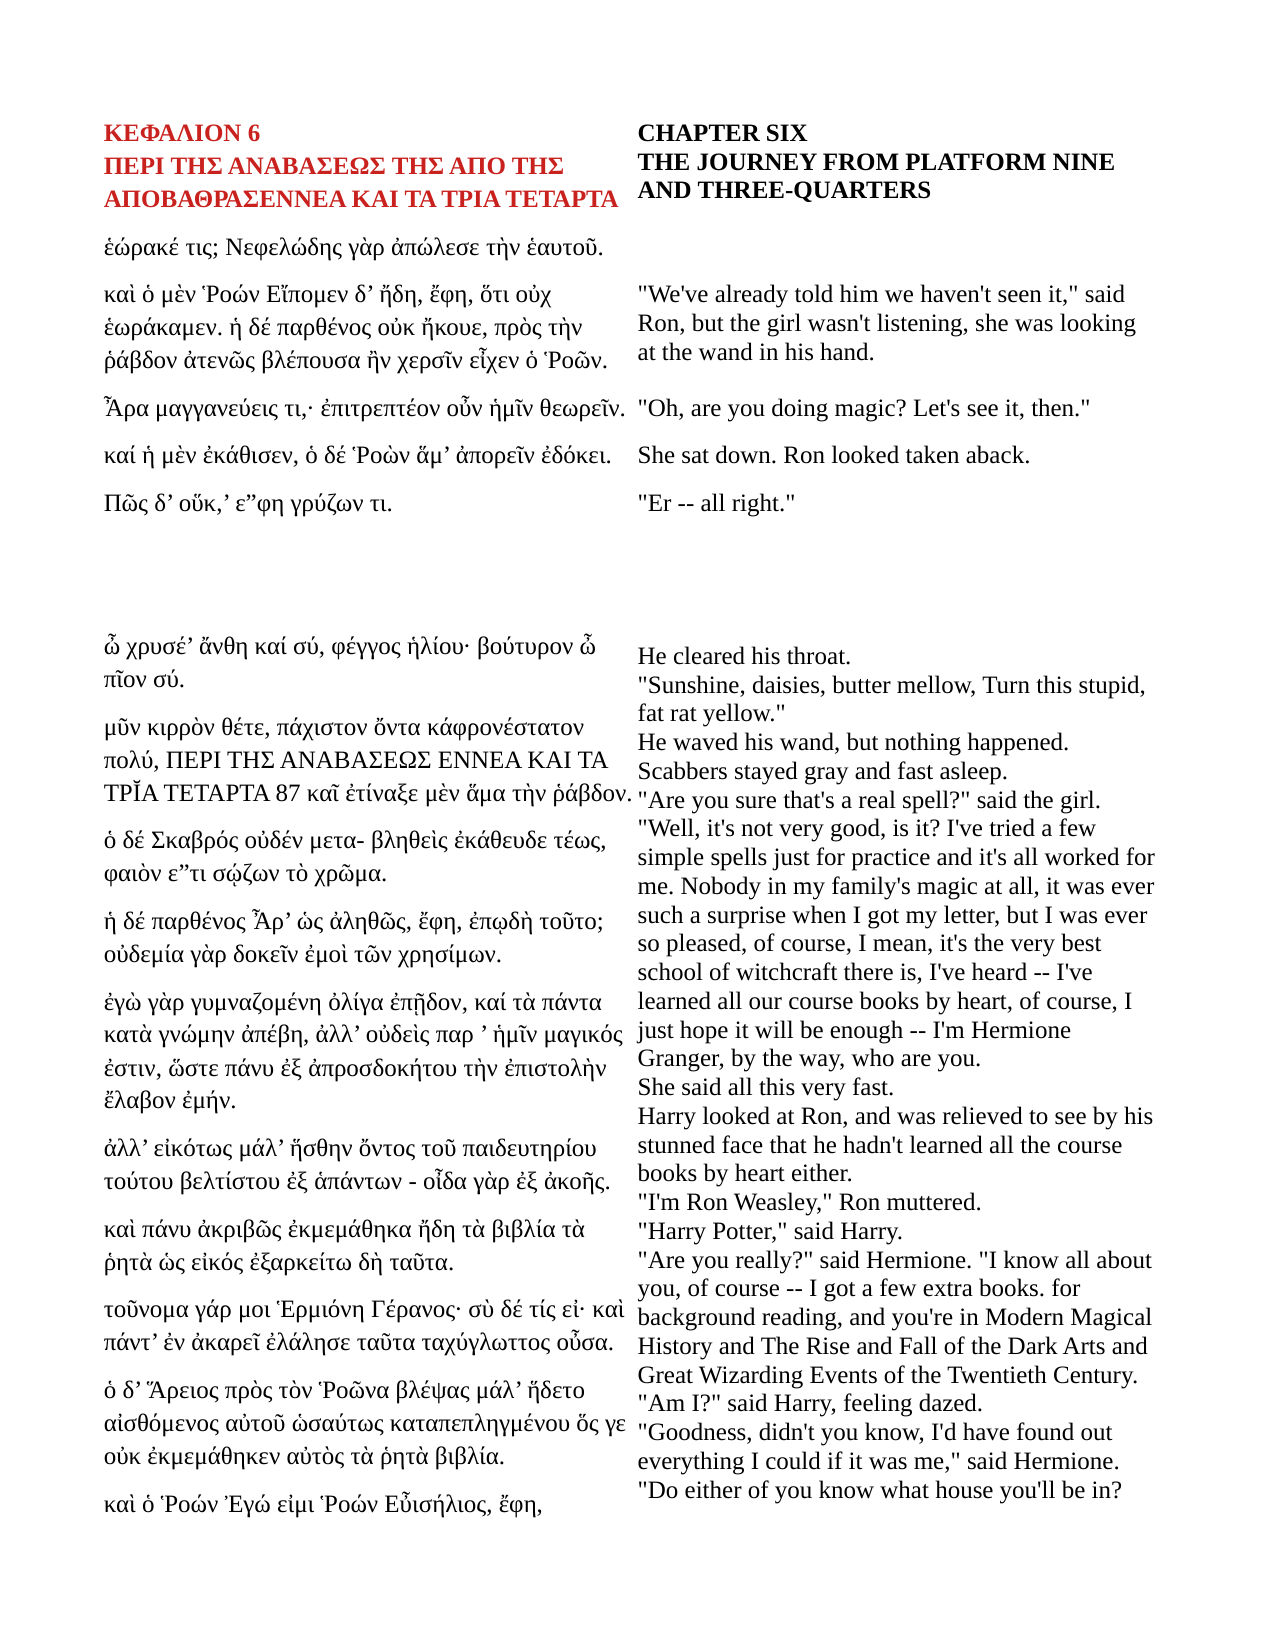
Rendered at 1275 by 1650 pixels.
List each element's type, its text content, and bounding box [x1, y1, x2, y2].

table_cell [638, 232, 1157, 279]
table_cell Πῶς δ’ οὕκ,’ ε”φη γρύζων τι. [104, 488, 637, 536]
table_header CHAPTER SIX THE JOURNEY FROM PLATFORM NINE AND THREE-QUARTERS [638, 118, 1157, 232]
table_cell [638, 536, 1157, 583]
table_header ΚΕΦΑΛΙΟΝ 6 ΠΕΡΙ ΤΗΣ ΑΝΑΒΑΣΕΩΣ ΤΗΣ ΑΠΟ ΤΗΣ ΑΠΟΒΑΘΡΑΣΕΝΝΕΑ ΚΑΙ ΤΑ ΤΡΙΑ ΤΕΤΑΡΤΑ [104, 118, 637, 232]
table_cell ἑώρακέ τις; Νεφελώδης γὰρ ἀπώλεσε τὴν ἑαυτοῦ. [104, 232, 637, 279]
table_cell She sat down. Ron looked taken aback. [638, 441, 1157, 488]
table_cell Ἆρα μαγγανεύεις τι,· ἐπιτρεπτέον οὖν ἡμῖν θεωρεῖν. [104, 393, 637, 441]
table_cell "We've already told him we haven't seen it," said Ron, but the girl wasn't listening, she was looking at the wand in his hand. [638, 279, 1157, 393]
table_cell "Er -- all right." [638, 488, 1157, 536]
table_cell [104, 536, 637, 583]
table_cell καί ἡ μὲν ἐκάθισεν, ὁ δέ Ῥοὼν ἅμ’ ἀπορεῖν ἐδόκει. [104, 441, 637, 488]
table_cell "Oh, are you doing magic? Let's see it, then." [638, 393, 1157, 441]
table_cell ὦ χρυσέ’ ἄνθη καί σύ, φέγγος ἡλίου· βούτυρον ὦ πῖον σύ. μῦν κιρρὸν θέτε, πάχιστον ὄντα κάφρονέστατον πολύ, ΠΕΡΙ ΤΗΣ ΑΝΑΒΑΣΕΩΣ ΕΝΝΕΑ ΚΑΙ ΤΑ ΤΡῘΑ ΤΕΤΑΡΤΑ 87 καῖ ἐτίναξε μὲν ἅμα τὴν ῥάβδον. ὁ δέ Σκαβρός οὐδέν μετα- βληθεὶς ἐκάθευδε τέως, φαιὸν ε”τι σῴζων τὸ χρῶμα. ἡ δέ παρθένος Ἆρ’ ὡς ἀληθῶς, ἔφη, ἐπῳδὴ τοῦτο; οὐδεμία γὰρ δοκεῖν ἐμοὶ τῶν χρησίμων. ἐγὼ γὰρ γυμναζομένη ὀλίγα ἐπῇδον, καί τὰ πάντα κατὰ γνώμην ἀπέβη, ἀλλ’ οὐδεὶς παρ ’ ἡμῖν μαγικός ἐστιν, ὥστε πάνυ ἐξ ἀπροσδοκήτου τὴν ἐπιστολὴν ἔλαβον ἐμήν. ἀλλ’ εἰκότως μάλ’ ἥσθην ὄντος τοῦ παιδευτηρίου τούτου βελτίστου ἐξ ἁπάντων - οἶδα γὰρ ἐξ ἀκοῆς. καὶ πάνυ ἀκριβῶς ἐκμεμάθηκα ἤδη τὰ βιβλία τὰ ῥητὰ ὡς εἰκός ἐξαρκείτω δὴ ταῦτα. τοῦνομα γάρ μοι Ἑρμιόνη Γέρανος· σὺ δέ τίς εἰ· καὶ πάντ’ ἐν ἀκαρεῖ ἐλάλησε ταῦτα ταχύγλωττος οὖσα. ὁ δ’ Ἅρειος πρὸς τὸν Ῥοῶνα βλέψας μάλ’ ἥδετο αἰσθόμενος αὐτοῦ ὡσαύτως καταπεπληγμένου ὅς γε οὐκ ἐκμεμάθηκεν αὐτὸς τὰ ῥητὰ βιβλία. καὶ ὁ Ῥοών Ἐγώ εἰμι Ῥοών Εὖισήλιος, ἔφη, [104, 584, 637, 1517]
table_cell He cleared his throat. "Sunshine, daisies, butter mellow, Turn this stupid, fat rat yellow." He waved his wand, but nothing happened. Scabbers stayed gray and fast asleep. "Are you sure that's a real spell?" said the girl. "Well, it's not very good, is it? I've tried a few simple spells just for practice and it's all worked for me. Nobody in my family's magic at all, it was ever such a surprise when I got my letter, but I was ever so pleased, of course, I mean, it's the very best school of witchcraft there is, I've heard -- I've learned all our course books by heart, of course, I just hope it will be enough -- I'm Hermione Granger, by the way, who are you. She said all this very fast. Harry looked at Ron, and was relieved to see by his stunned face that he hadn't learned all the course books by heart either. "I'm Ron Weasley," Ron muttered. "Harry Potter," said Harry. "Are you really?" said Hermione. "I know all about you, of course -- I got a few extra books. for background reading, and you're in Modern Magical History and The Rise and Fall of the Dark Arts and Great Wizarding Events of the Twentieth Century. "Am I?" said Harry, feeling dazed. "Goodness, didn't you know, I'd have found out everything I could if it was me," said Hermione. "Do either of you know what house you'll be in? [638, 584, 1157, 1517]
table_cell καὶ ὁ μὲν Ῥοών Εἴπομεν δ’ ἤδη, ἔφη, ὅτι οὐχ ἑωράκαμεν. ἡ δέ παρθένος οὐκ ἤκουε, πρὸς τὴν ῥάβδον ἀτενῶς βλέπουσα ἢν χερσῖν εἶχεν ὁ Ῥοῶν. [104, 279, 637, 393]
